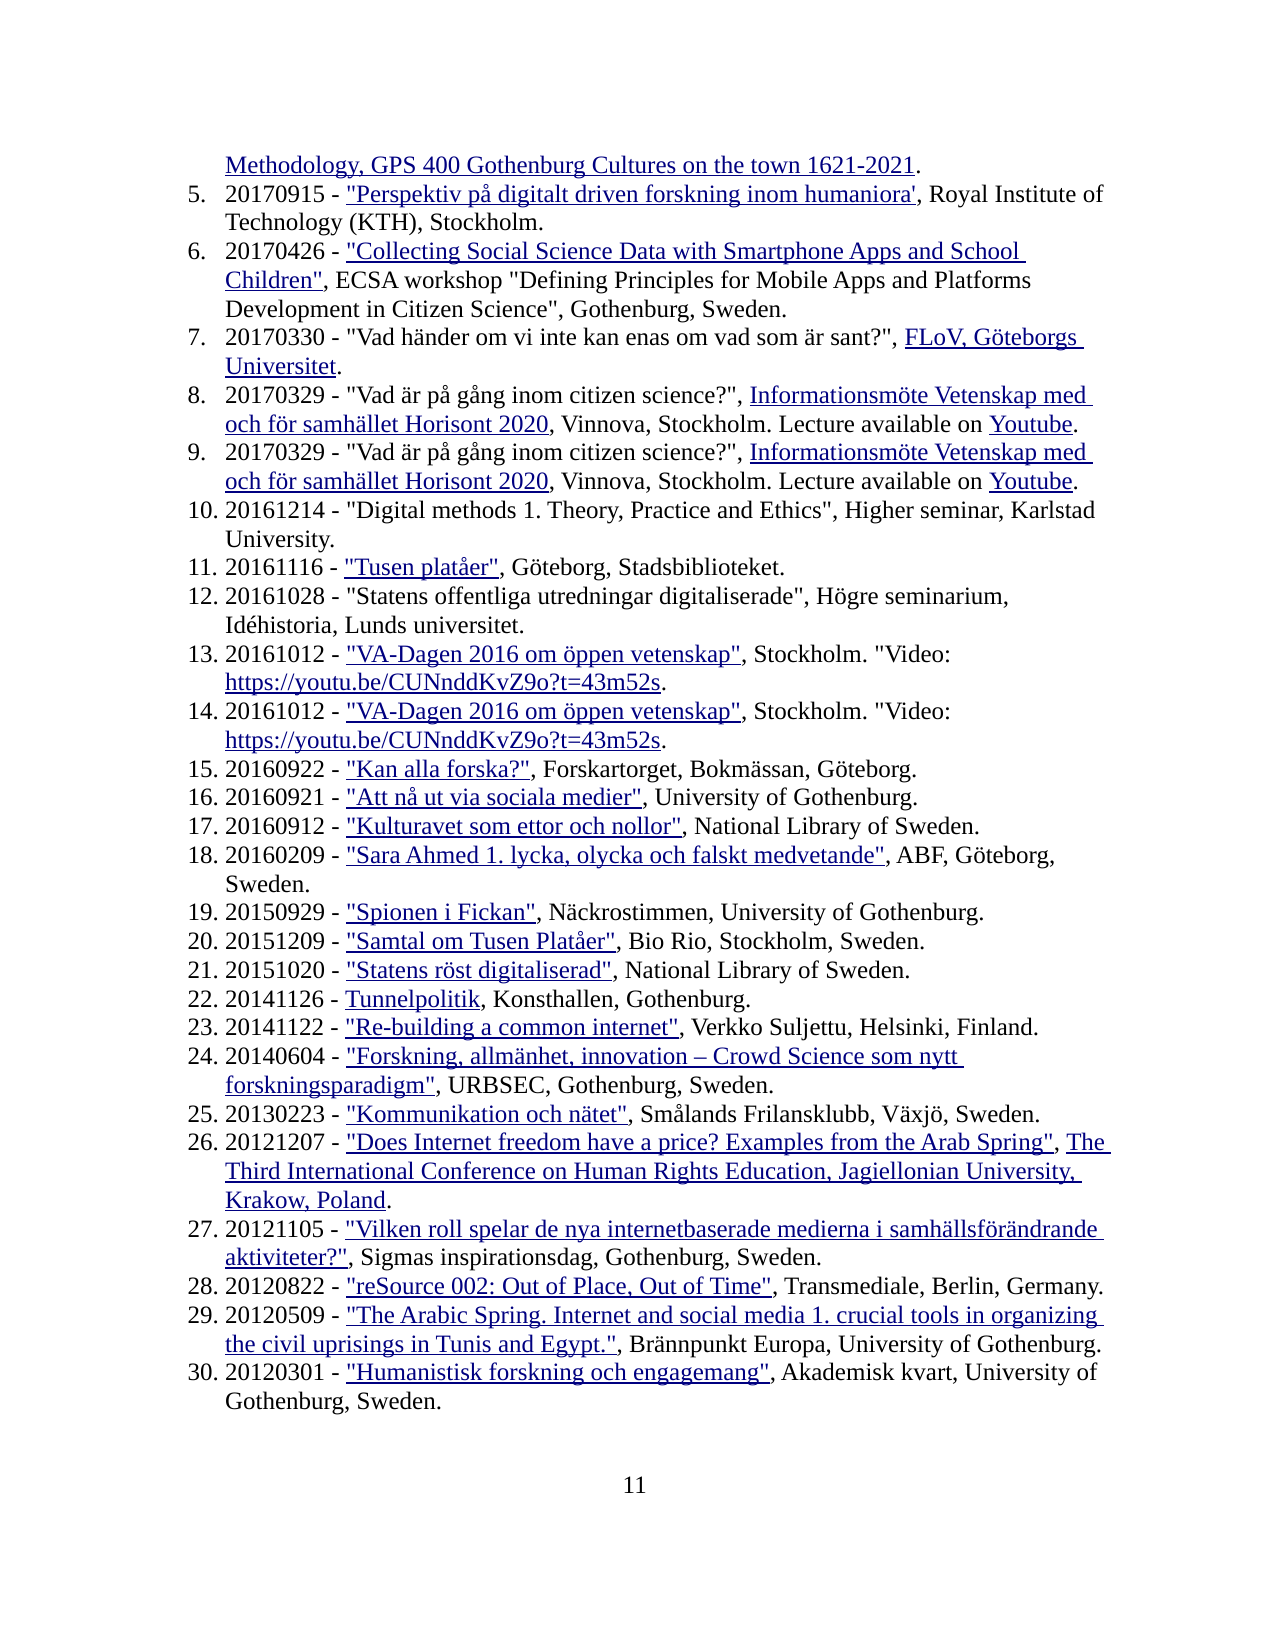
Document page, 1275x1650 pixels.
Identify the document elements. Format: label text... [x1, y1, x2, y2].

list 20170329 - "Vad är på gång inom citizen science?", Informationsmöte Vetenskap med och för samhället Horisont 2020, Vinnova, Stockholm. Lecture available on Youtube. [187, 437, 1125, 495]
list 20150929 - "Spionen i Fickan", Näckrostimmen, University of Gothenburg. [187, 897, 1125, 926]
list 20170915 - "Perspektiv på digitalt driven forskning inom humaniora', Royal Institute of Technology (KTH), Stockholm. [187, 179, 1125, 236]
list 20121207 - "Does Internet freedom have a price? Examples from the Arab Spring", The Third International Conference on Human Rights Education, Jagiellonian University, Krakow, Poland. [187, 1127, 1125, 1214]
list 20161012 - "VA-Dagen 2016 om öppen vetenskap", Stockholm. "Video: https://youtu.be/CUNnddKvZ9o?t=43m52s. [187, 639, 1125, 696]
list Methodology, GPS 400 Gothenburg Cultures on the town 1621-2021. [187, 150, 1125, 179]
list 20170330 - "Vad händer om vi inte kan enas om vad som är sant?", FLoV, Göteborgs Universitet. [187, 322, 1125, 380]
list 20161012 - "VA-Dagen 2016 om öppen vetenskap", Stockholm. "Video: https://youtu.be/CUNnddKvZ9o?t=43m52s. [187, 696, 1125, 754]
list 20161116 - "Tusen platåer", Göteborg, Stadsbiblioteket. [187, 552, 1125, 581]
list 20161214 - "Digital methods 1. Theory, Practice and Ethics", Higher seminar, Karlstad University. [187, 495, 1125, 552]
list 20170329 - "Vad är på gång inom citizen science?", Informationsmöte Vetenskap med och för samhället Horisont 2020, Vinnova, Stockholm. Lecture available on Youtube. [187, 380, 1125, 437]
list 20140604 - "Forskning, allmänhet, innovation – Crowd Science som nytt forskningsparadigm", URBSEC, Gothenburg, Sweden. [187, 1041, 1125, 1099]
list 20120822 - "reSource 002: Out of Place, Out of Time", Transmediale, Berlin, Germany. [187, 1271, 1125, 1300]
list 20120509 - "The Arabic Spring. Internet and social media 1. crucial tools in organizing the civil uprisings in Tunis and Egypt.", Brännpunkt Europa, University of Gothenburg. [187, 1300, 1125, 1357]
list 20121105 - "Vilken roll spelar de nya internetbaserade medierna i samhällsförändrande aktiviteter?", Sigmas inspirationsdag, Gothenburg, Sweden. [187, 1214, 1125, 1271]
list 20151209 - "Samtal om Tusen Platåer", Bio Rio, Stockholm, Sweden. [187, 926, 1125, 955]
list 20141126 - Tunnelpolitik, Konsthallen, Gothenburg. [187, 984, 1125, 1012]
list 20160921 - "Att nå ut via sociala medier", University of Gothenburg. [187, 782, 1125, 811]
list 20160209 - "Sara Ahmed 1. lycka, olycka och falskt medvetande", ABF, Göteborg, Sweden. [187, 840, 1125, 897]
list 20151020 - "Statens röst digitaliserad", National Library of Sweden. [187, 955, 1125, 984]
list 20161028 - "Statens offentliga utredningar digitaliserade", Högre seminarium, Idéhistoria, Lunds universitet. [187, 581, 1125, 639]
list 20120301 - "Humanistisk forskning och engagemang", Akademisk kvart, University of Gothenburg, Sweden. [187, 1357, 1125, 1415]
list 20141122 - "Re-building a common internet", Verkko Suljettu, Helsinki, Finland. [187, 1012, 1125, 1041]
list 20170426 - "Collecting Social Science Data with Smartphone Apps and School Children", ECSA workshop "Defining Principles for Mobile Apps and Platforms Development in Citizen Science", Gothenburg, Sweden. [187, 236, 1125, 322]
list 20130223 - "Kommunikation och nätet", Smålands Frilansklubb, Växjö, Sweden. [187, 1099, 1125, 1127]
list 20160922 - "Kan alla forska?", Forskartorget, Bokmässan, Göteborg. [187, 754, 1125, 782]
list 20160912 - "Kulturavet som ettor och nollor", National Library of Sweden. [187, 811, 1125, 840]
